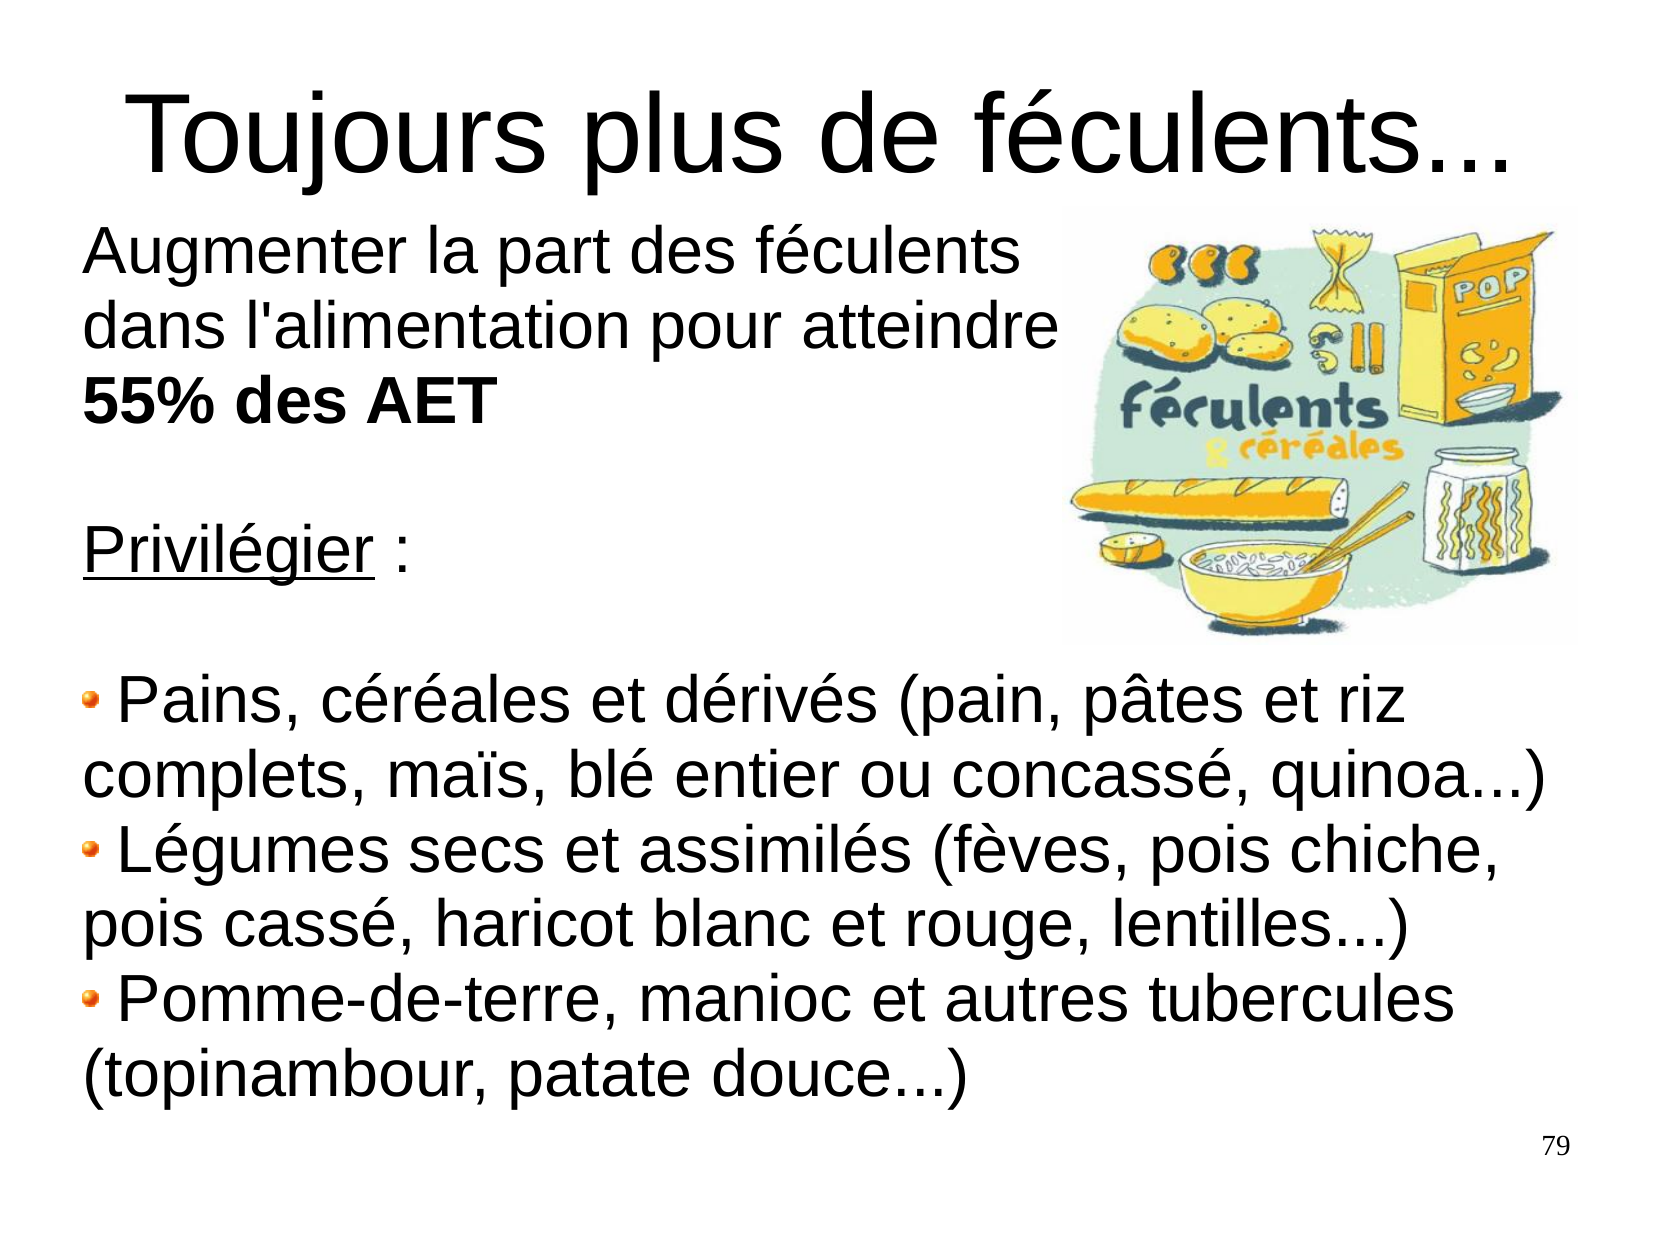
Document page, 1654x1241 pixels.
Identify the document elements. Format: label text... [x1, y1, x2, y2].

picture [1062, 206, 1578, 645]
subtitle Augmenter la part des féculents dans l'alimentation pour atteindre 55% des AET Privilégier : Pains, céréales et dérivés (pain, pâtes et riz complets, maïs, blé entier ou concassé, quinoa...) Légumes secs et assimilés (fèves, pois chiche, pois cassé, haricot blanc et rouge, lentilles...) Pomme-de-terre, manioc et autres tubercules (topinambour, patate douce...) [82, 213, 1571, 1186]
title Toujours plus de féculents... [76, 29, 1565, 237]
